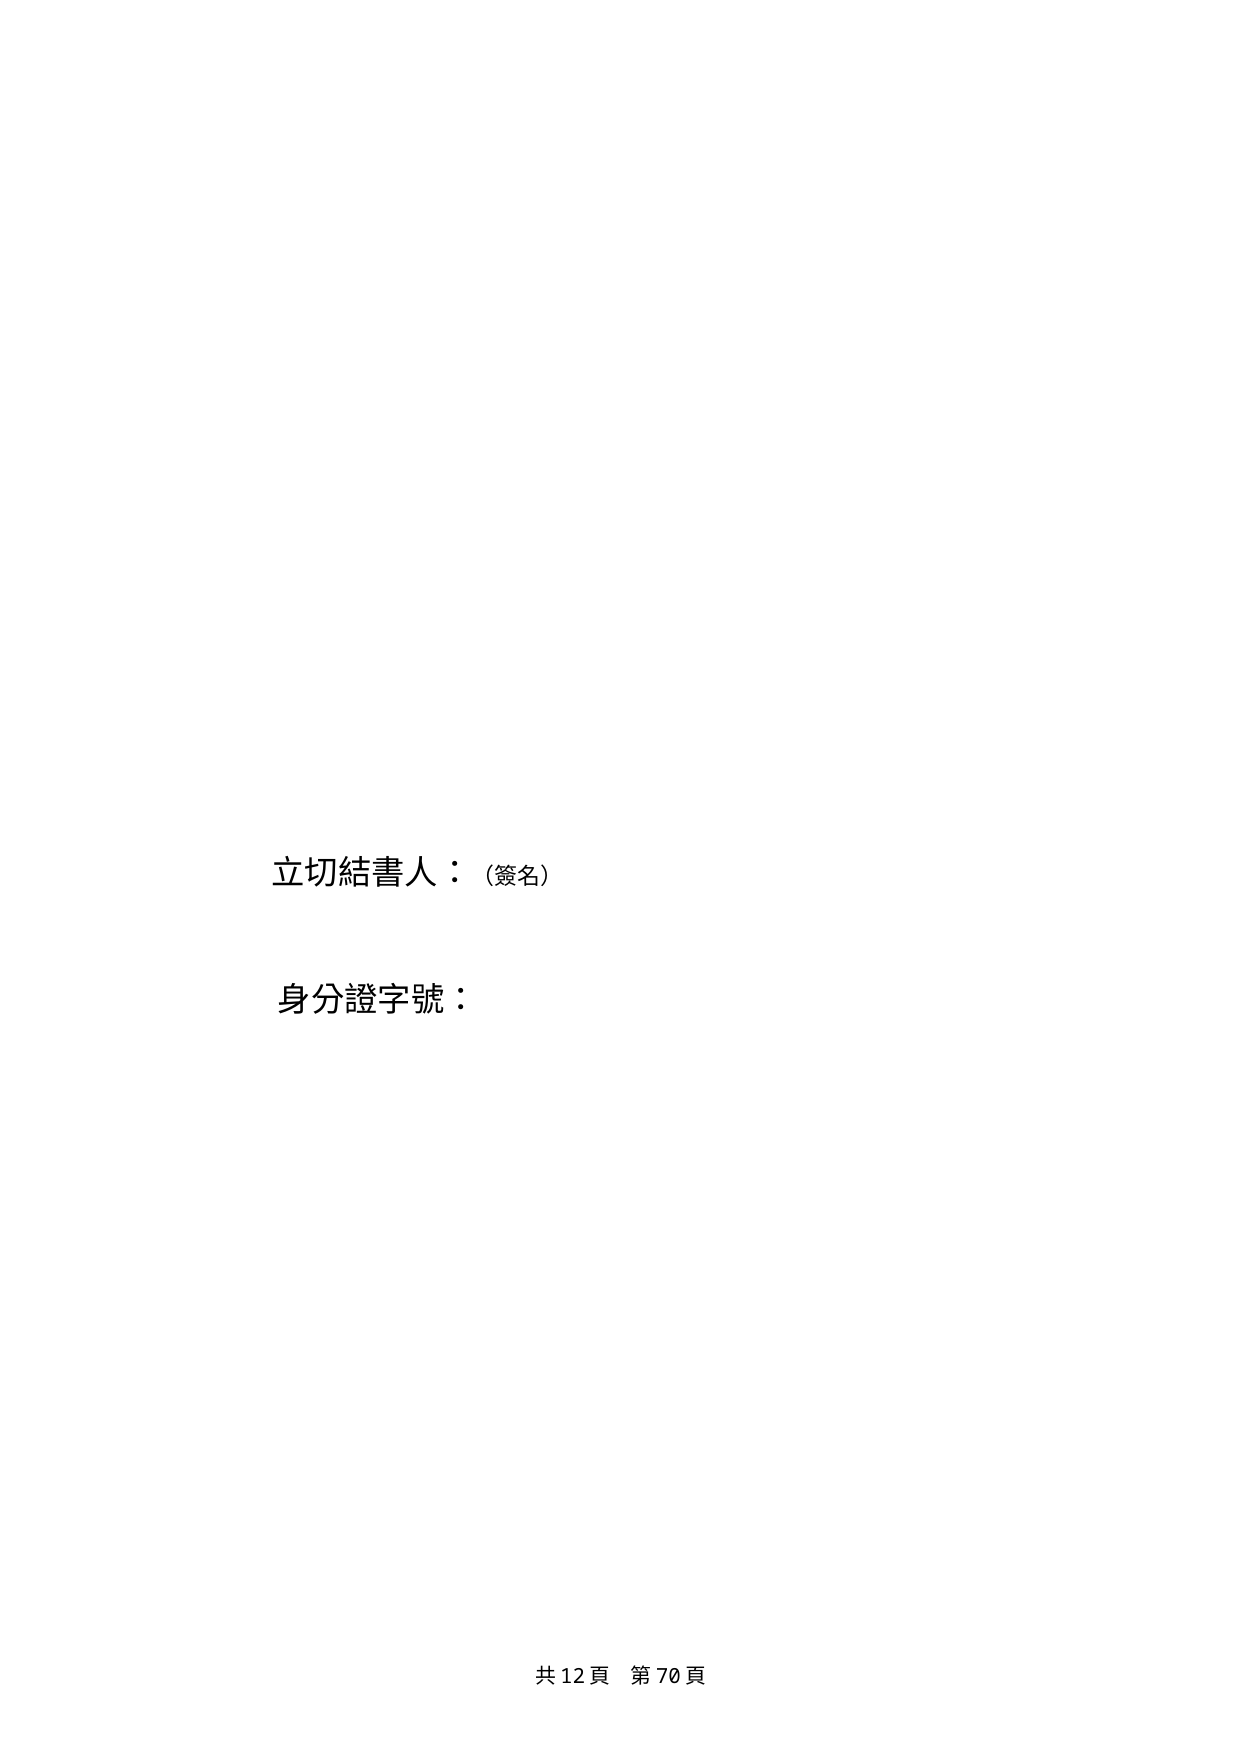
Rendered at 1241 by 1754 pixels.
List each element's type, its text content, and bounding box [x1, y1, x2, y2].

text 身分證字號： [118, 953, 1122, 1016]
text 立切結書人：（簽名） [118, 828, 1122, 891]
